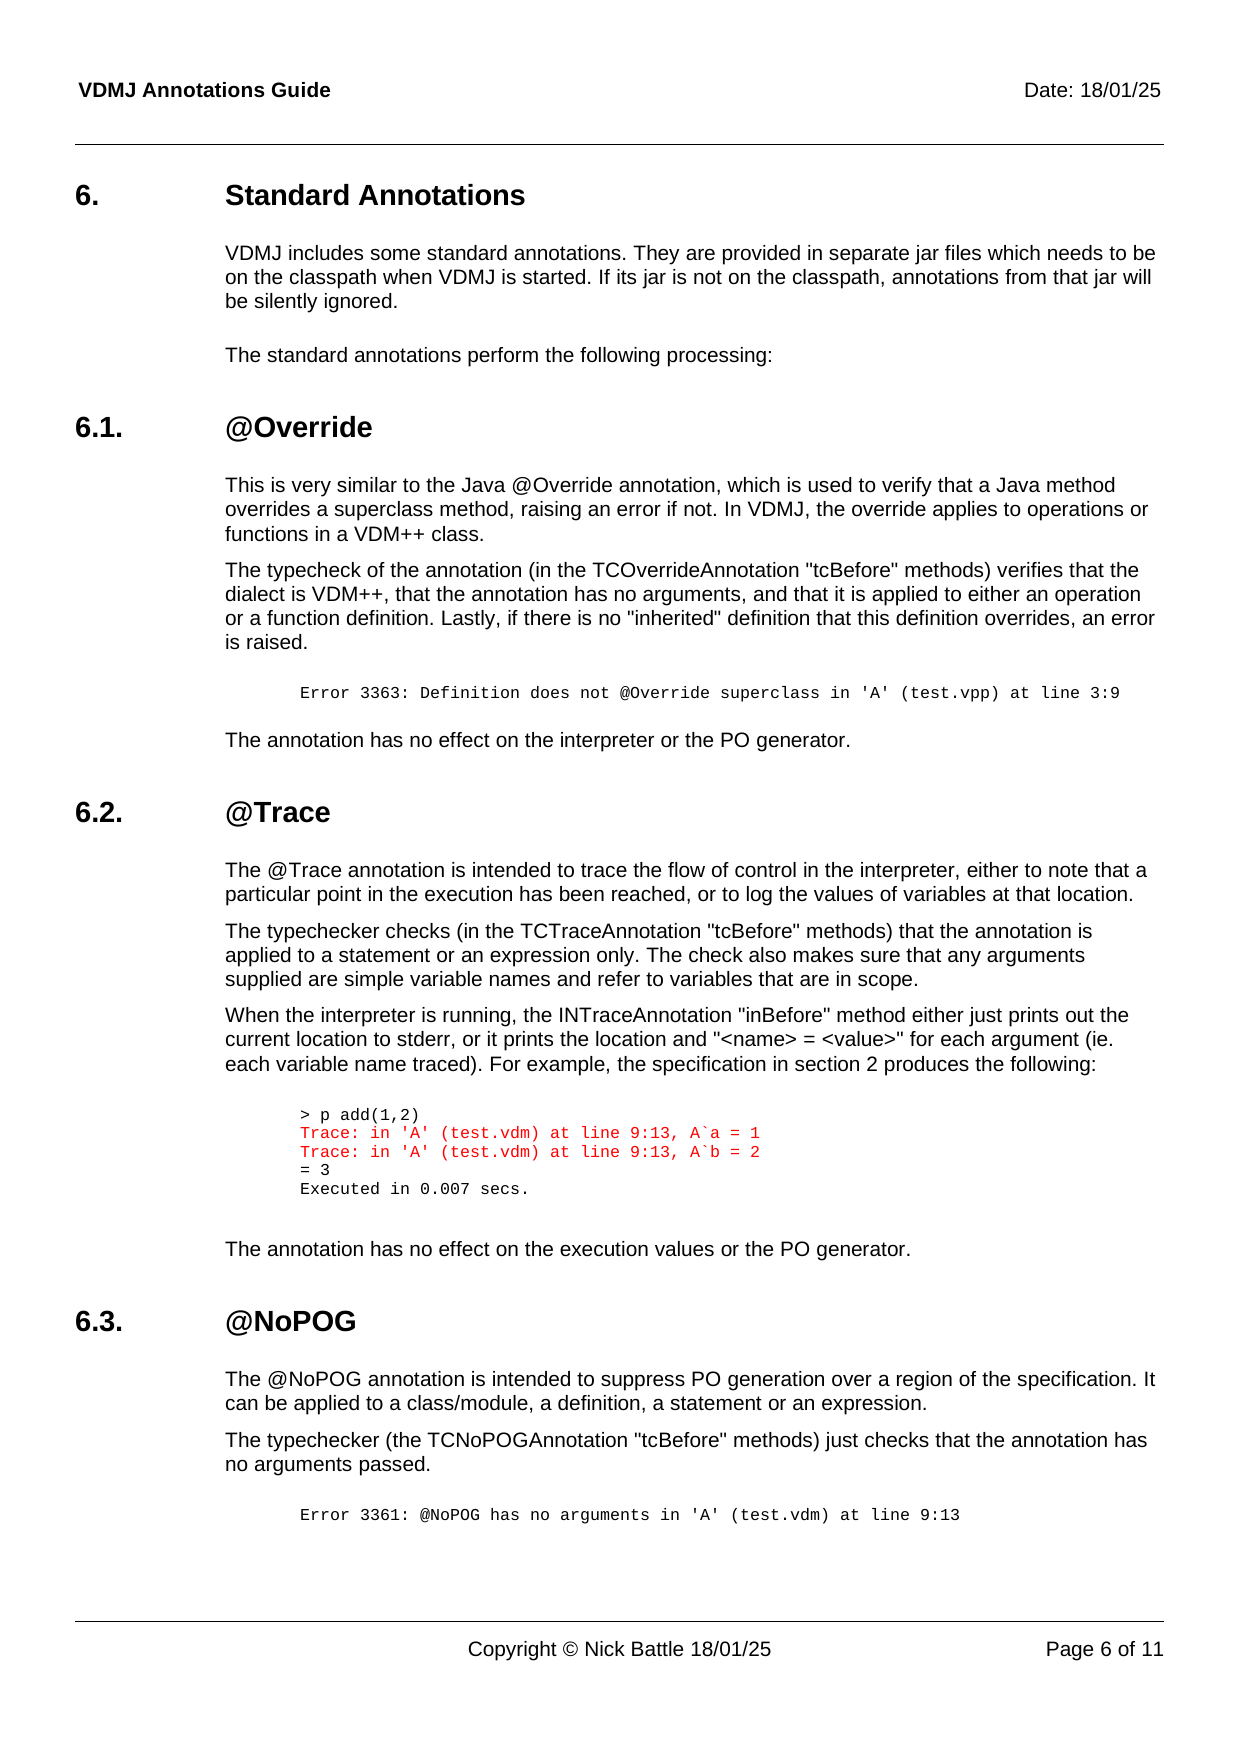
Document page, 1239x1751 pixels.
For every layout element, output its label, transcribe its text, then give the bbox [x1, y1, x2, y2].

text The annotation has no effect on the execution values or the PO generator. [225, 1237, 1164, 1261]
text When the interpreter is running, the INTraceAnnotation "inBefore" method either just prints out the current location to stderr, or it prints the location and "<name> = <value>" for each argument (ie. each variable name traced). For example, the specification in section 2 produces the following: [225, 1003, 1164, 1076]
text = 3 [300, 1162, 1164, 1181]
text The typechecker checks (in the TCTraceAnnotation "tcBefore" methods) that the annotation is applied to a statement or an expression only. The check also makes sure that any arguments supplied are simple variable names and refer to variables that are in scope. [225, 919, 1164, 991]
text This is very similar to the Java @Override annotation, which is used to verify that a Java method overrides a superclass method, raising an error if not. In VDMJ, the override applies to operations or functions in a VDM++ class. [225, 473, 1164, 546]
text The annotation has no effect on the interpreter or the PO generator. [225, 728, 1164, 752]
text The typechecker (the TCNoPOGAnnotation "tcBefore" methods) just checks that the annotation has no arguments passed. [225, 1428, 1164, 1476]
text Error 3361: @NoPOG has no arguments in 'A' (test.vdm) at line 9:13 [300, 1507, 1164, 1525]
text Trace: in 'A' (test.vdm) at line 9:13, A`a = 1 [300, 1125, 1164, 1144]
text > p add(1,2) [300, 1107, 1164, 1125]
text Executed in 0.007 secs. [300, 1181, 1164, 1199]
text The typecheck of the annotation (in the TCOverrideAnnotation "tcBefore" methods) verifies that the dialect is VDM++, that the annotation has no arguments, and that it is applied to either an operation or a function definition. Lastly, if there is no "inherited" definition that this definition overrides, an error is raised. [225, 558, 1164, 654]
subtitle @Trace [75, 794, 1164, 828]
subtitle @Override [75, 410, 1164, 443]
text The @Trace annotation is intended to trace the flow of control in the interpreter, either to note that a particular point in the execution has been reached, or to log the values of variables at that location. [225, 858, 1164, 906]
text Error 3363: Definition does not @Override superclass in 'A' (test.vpp) at line 3:9 [300, 685, 1164, 704]
text The standard annotations perform the following processing: [225, 343, 1164, 367]
text Trace: in 'A' (test.vdm) at line 9:13, A`b = 2 [300, 1144, 1164, 1162]
subtitle @NoPOG [75, 1303, 1164, 1337]
subtitle Standard Annotations [75, 177, 1164, 211]
text The @NoPOG annotation is intended to suppress PO generation over a region of the specification. It can be applied to a class/module, a definition, a statement or an expression. [225, 1367, 1164, 1415]
text VDMJ includes some standard annotations. They are provided in separate jar files which needs to be on the classpath when VDMJ is started. If its jar is not on the classpath, annotations from that jar will be silently ignored. [225, 241, 1164, 313]
